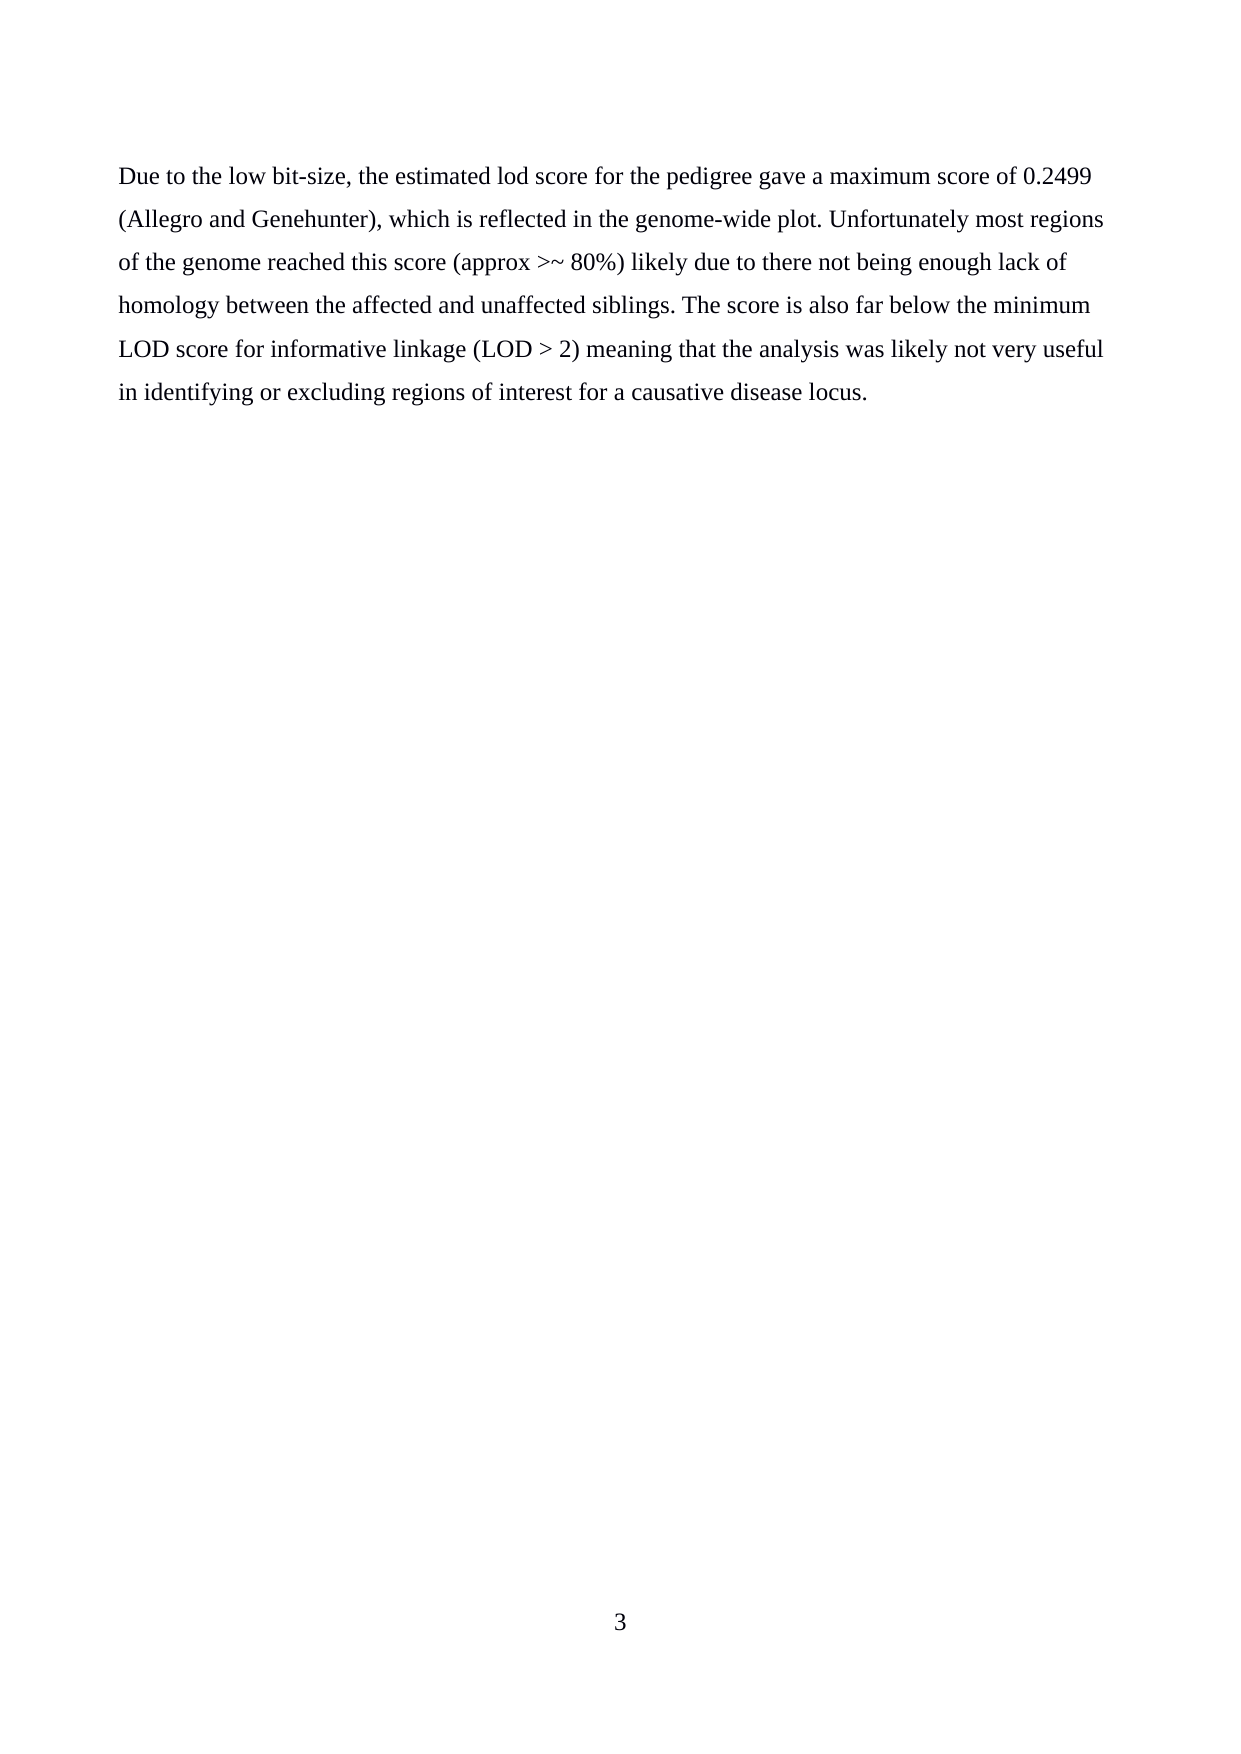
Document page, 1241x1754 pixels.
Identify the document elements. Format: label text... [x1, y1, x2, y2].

text Due to the low bit-size, the estimated lod score for the pedigree gave a maximum score of 0.2499 (Allegro and Genehunter), which is reflected in the genome-wide plot. Unfortunately most regions of the genome reached this score (approx >~ 80%) likely due to there not being enough lack of homology between the affected and unaffected siblings. The score is also far below the minimum LOD score for informative linkage (LOD > 2) meaning that the analysis was likely not very useful in identifying or excluding regions of interest for a causative disease locus. [118, 161, 1122, 406]
